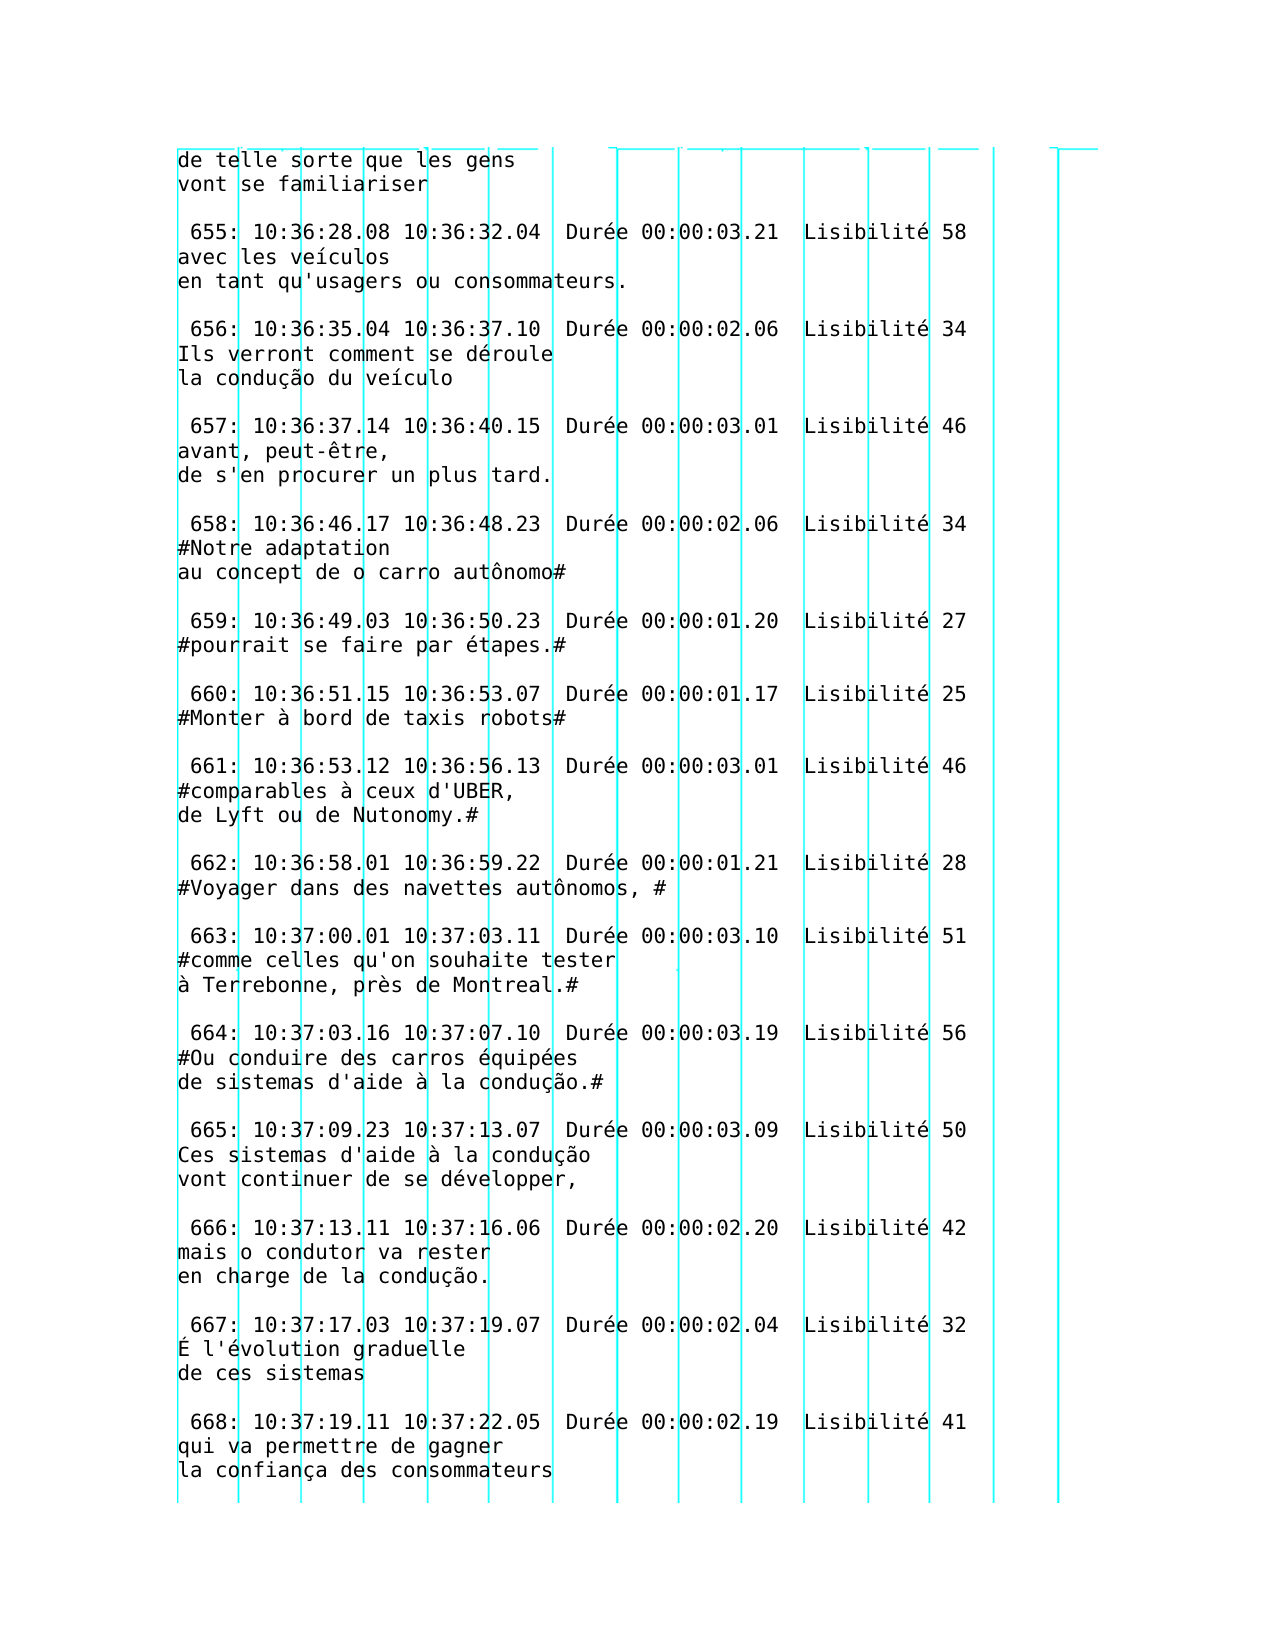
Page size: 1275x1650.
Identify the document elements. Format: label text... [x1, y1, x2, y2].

text 664: 10:37:03.16 10:37:07.10 Durée 00:00:03.19 Lisibilité 56 [177, 1021, 1098, 1046]
text vont continuer de se développer, [177, 1167, 1098, 1191]
text #comparables à ceux d'UBER, [177, 779, 1098, 803]
text de s'en procurer un plus tard. [177, 463, 1098, 487]
text #comme celles qu'on souhaite tester [177, 948, 1098, 973]
text 656: 10:36:35.04 10:36:37.10 Durée 00:00:02.06 Lisibilité 34 [177, 317, 1098, 342]
text avec les veículos [177, 245, 1098, 269]
text en charge de la condução. [177, 1264, 1098, 1288]
text la condução du veículo [177, 366, 1098, 390]
text de ces sistemas [177, 1361, 1098, 1385]
text 668: 10:37:19.11 10:37:22.05 Durée 00:00:02.19 Lisibilité 41 [177, 1410, 1098, 1434]
text 655: 10:36:28.08 10:36:32.04 Durée 00:00:03.21 Lisibilité 58 [177, 220, 1098, 245]
picture [177, 147, 1098, 1503]
text 663: 10:37:00.01 10:37:03.11 Durée 00:00:03.10 Lisibilité 51 [177, 924, 1098, 948]
text 660: 10:36:51.15 10:36:53.07 Durée 00:00:01.17 Lisibilité 25 [177, 682, 1098, 706]
text de telle sorte que les gens [177, 148, 1098, 172]
text Ils verront comment se déroule [177, 342, 1098, 366]
text #Notre adaptation [177, 536, 1098, 560]
text 665: 10:37:09.23 10:37:13.07 Durée 00:00:03.09 Lisibilité 50 [177, 1118, 1098, 1143]
text 658: 10:36:46.17 10:36:48.23 Durée 00:00:02.06 Lisibilité 34 [177, 512, 1098, 536]
text 657: 10:36:37.14 10:36:40.15 Durée 00:00:03.01 Lisibilité 46 [177, 414, 1098, 439]
text de Lyft ou de Nutonomy.# [177, 803, 1098, 827]
text 666: 10:37:13.11 10:37:16.06 Durée 00:00:02.20 Lisibilité 42 [177, 1216, 1098, 1240]
text vont se familiariser [177, 172, 1098, 196]
text qui va permettre de gagner [177, 1434, 1098, 1458]
text au concept de o carro autônomo# [177, 560, 1098, 584]
text 662: 10:36:58.01 10:36:59.22 Durée 00:00:01.21 Lisibilité 28 [177, 851, 1098, 876]
text #pourrait se faire par étapes.# [177, 633, 1098, 657]
text #Voyager dans des navettes autônomos, # [177, 876, 1098, 900]
text avant, peut-être, [177, 439, 1098, 463]
text en tant qu'usagers ou consommateurs. [177, 269, 1098, 293]
text à Terrebonne, près de Montreal.# [177, 973, 1098, 997]
text É l'évolution graduelle [177, 1337, 1098, 1361]
text de sistemas d'aide à la condução.# [177, 1070, 1098, 1094]
text 659: 10:36:49.03 10:36:50.23 Durée 00:00:01.20 Lisibilité 27 [177, 609, 1098, 633]
text Ces sistemas d'aide à la condução [177, 1143, 1098, 1167]
text la confiança des consommateurs [177, 1458, 1098, 1482]
text #Monter à bord de taxis robots# [177, 706, 1098, 730]
text 667: 10:37:17.03 10:37:19.07 Durée 00:00:02.04 Lisibilité 32 [177, 1313, 1098, 1337]
text mais o condutor va rester [177, 1240, 1098, 1264]
text #Ou conduire des carros équipées [177, 1046, 1098, 1070]
text 661: 10:36:53.12 10:36:56.13 Durée 00:00:03.01 Lisibilité 46 [177, 754, 1098, 779]
